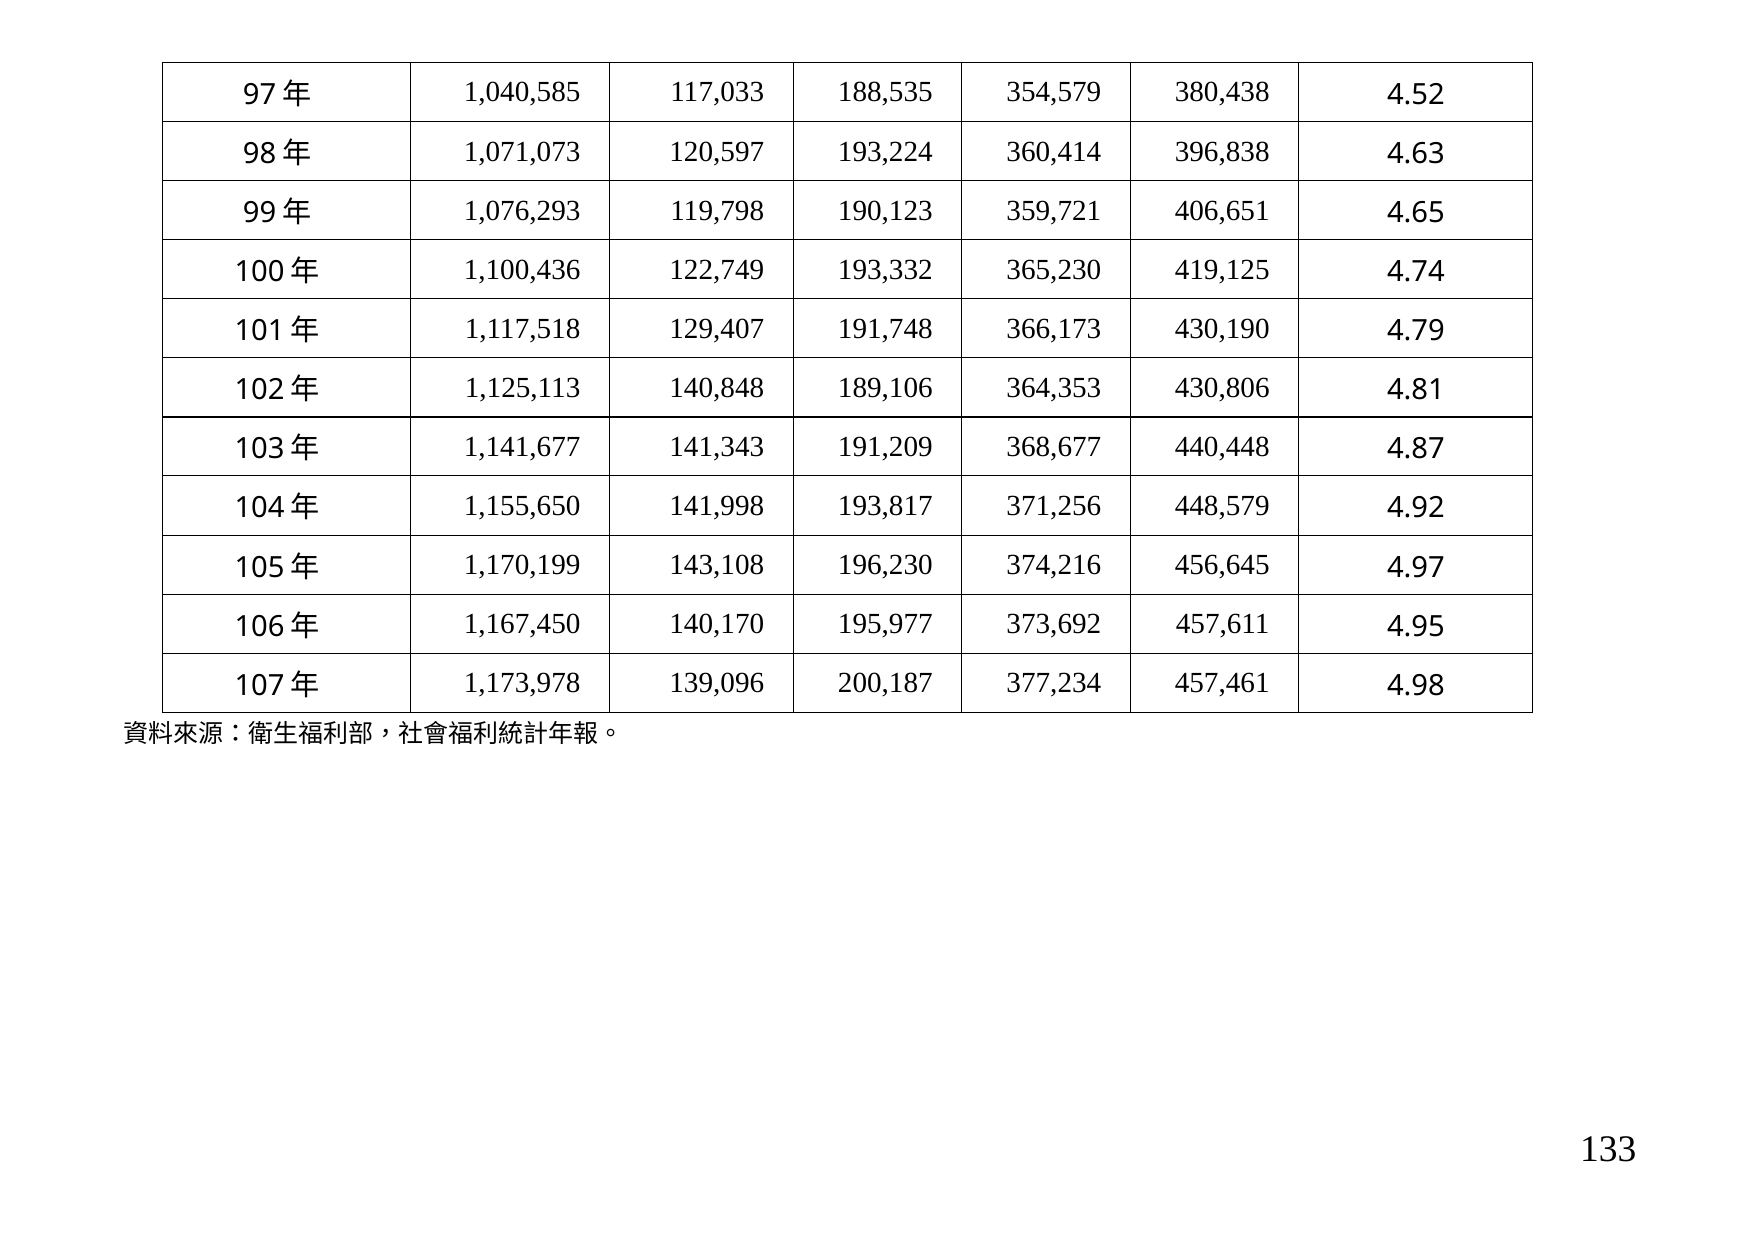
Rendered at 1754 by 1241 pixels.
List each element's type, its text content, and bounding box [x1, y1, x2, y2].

table_cell 373,692 [962, 595, 1130, 653]
table_cell 365,230 [962, 240, 1130, 298]
table_cell 419,125 [1131, 240, 1298, 298]
table_cell 129,407 [610, 299, 793, 357]
table_cell 4.97 [1299, 536, 1532, 593]
table_cell 1,173,978 [411, 654, 609, 712]
table_cell 189,106 [794, 358, 961, 416]
table_cell 139,096 [610, 654, 793, 712]
table_cell 196,230 [794, 536, 961, 593]
table_cell 193,817 [794, 476, 961, 534]
table_cell 1,170,199 [411, 536, 609, 593]
table_cell 354,579 [962, 63, 1130, 121]
table_cell 440,448 [1131, 418, 1298, 475]
table_cell 141,998 [610, 476, 793, 534]
table_cell 98年 [163, 122, 410, 180]
table_cell 1,141,677 [411, 418, 609, 475]
table_cell 4.98 [1299, 654, 1532, 712]
table_cell 97年 [163, 63, 410, 121]
table_cell 188,535 [794, 63, 961, 121]
table_cell 456,645 [1131, 536, 1298, 593]
table_cell 448,579 [1131, 476, 1298, 534]
table_cell 1,167,450 [411, 595, 609, 653]
table_cell 1,040,585 [411, 63, 609, 121]
text 資料來源：衛生福利部，社會福利統計年報。 [103, 713, 1636, 750]
table_cell 359,721 [962, 181, 1130, 239]
table_cell 4.65 [1299, 181, 1532, 239]
table_cell 4.95 [1299, 595, 1532, 653]
table_cell 102年 [163, 358, 410, 416]
table_cell 191,748 [794, 299, 961, 357]
table_cell 380,438 [1131, 63, 1298, 121]
table_cell 4.87 [1299, 418, 1532, 475]
table_cell 1,155,650 [411, 476, 609, 534]
table_cell 106年 [163, 595, 410, 653]
table_cell 1,125,113 [411, 358, 609, 416]
table_cell 430,806 [1131, 358, 1298, 416]
table_cell 190,123 [794, 181, 961, 239]
table_cell 457,461 [1131, 654, 1298, 712]
table_cell 1,071,073 [411, 122, 609, 180]
table_cell 368,677 [962, 418, 1130, 475]
table_cell 107年 [163, 654, 410, 712]
table_cell 4.52 [1299, 63, 1532, 121]
table_cell 105年 [163, 536, 410, 593]
table_cell 141,343 [610, 418, 793, 475]
table_cell 140,170 [610, 595, 793, 653]
table_cell 4.63 [1299, 122, 1532, 180]
table_cell 374,216 [962, 536, 1130, 593]
table_cell 364,353 [962, 358, 1130, 416]
table_cell 99年 [163, 181, 410, 239]
table_cell 101年 [163, 299, 410, 357]
table_cell 193,332 [794, 240, 961, 298]
table_cell 104年 [163, 476, 410, 534]
table_cell 4.81 [1299, 358, 1532, 416]
table_cell 120,597 [610, 122, 793, 180]
table_cell 377,234 [962, 654, 1130, 712]
table_cell 117,033 [610, 63, 793, 121]
table_cell 1,117,518 [411, 299, 609, 357]
table_cell 4.92 [1299, 476, 1532, 534]
table_cell 396,838 [1131, 122, 1298, 180]
table_cell 1,100,436 [411, 240, 609, 298]
table_cell 140,848 [610, 358, 793, 416]
table_cell 366,173 [962, 299, 1130, 357]
table_cell 193,224 [794, 122, 961, 180]
table_cell 100年 [163, 240, 410, 298]
table_cell 195,977 [794, 595, 961, 653]
table_cell 122,749 [610, 240, 793, 298]
table_cell 406,651 [1131, 181, 1298, 239]
table_cell 360,414 [962, 122, 1130, 180]
table_cell 143,108 [610, 536, 793, 593]
table_cell 457,611 [1131, 595, 1298, 653]
table_cell 200,187 [794, 654, 961, 712]
table_cell 4.74 [1299, 240, 1532, 298]
table_cell 1,076,293 [411, 181, 609, 239]
table_cell 4.79 [1299, 299, 1532, 357]
table_cell 119,798 [610, 181, 793, 239]
table_cell 103年 [163, 418, 410, 475]
table_cell 191,209 [794, 418, 961, 475]
table_cell 371,256 [962, 476, 1130, 534]
table_cell 430,190 [1131, 299, 1298, 357]
